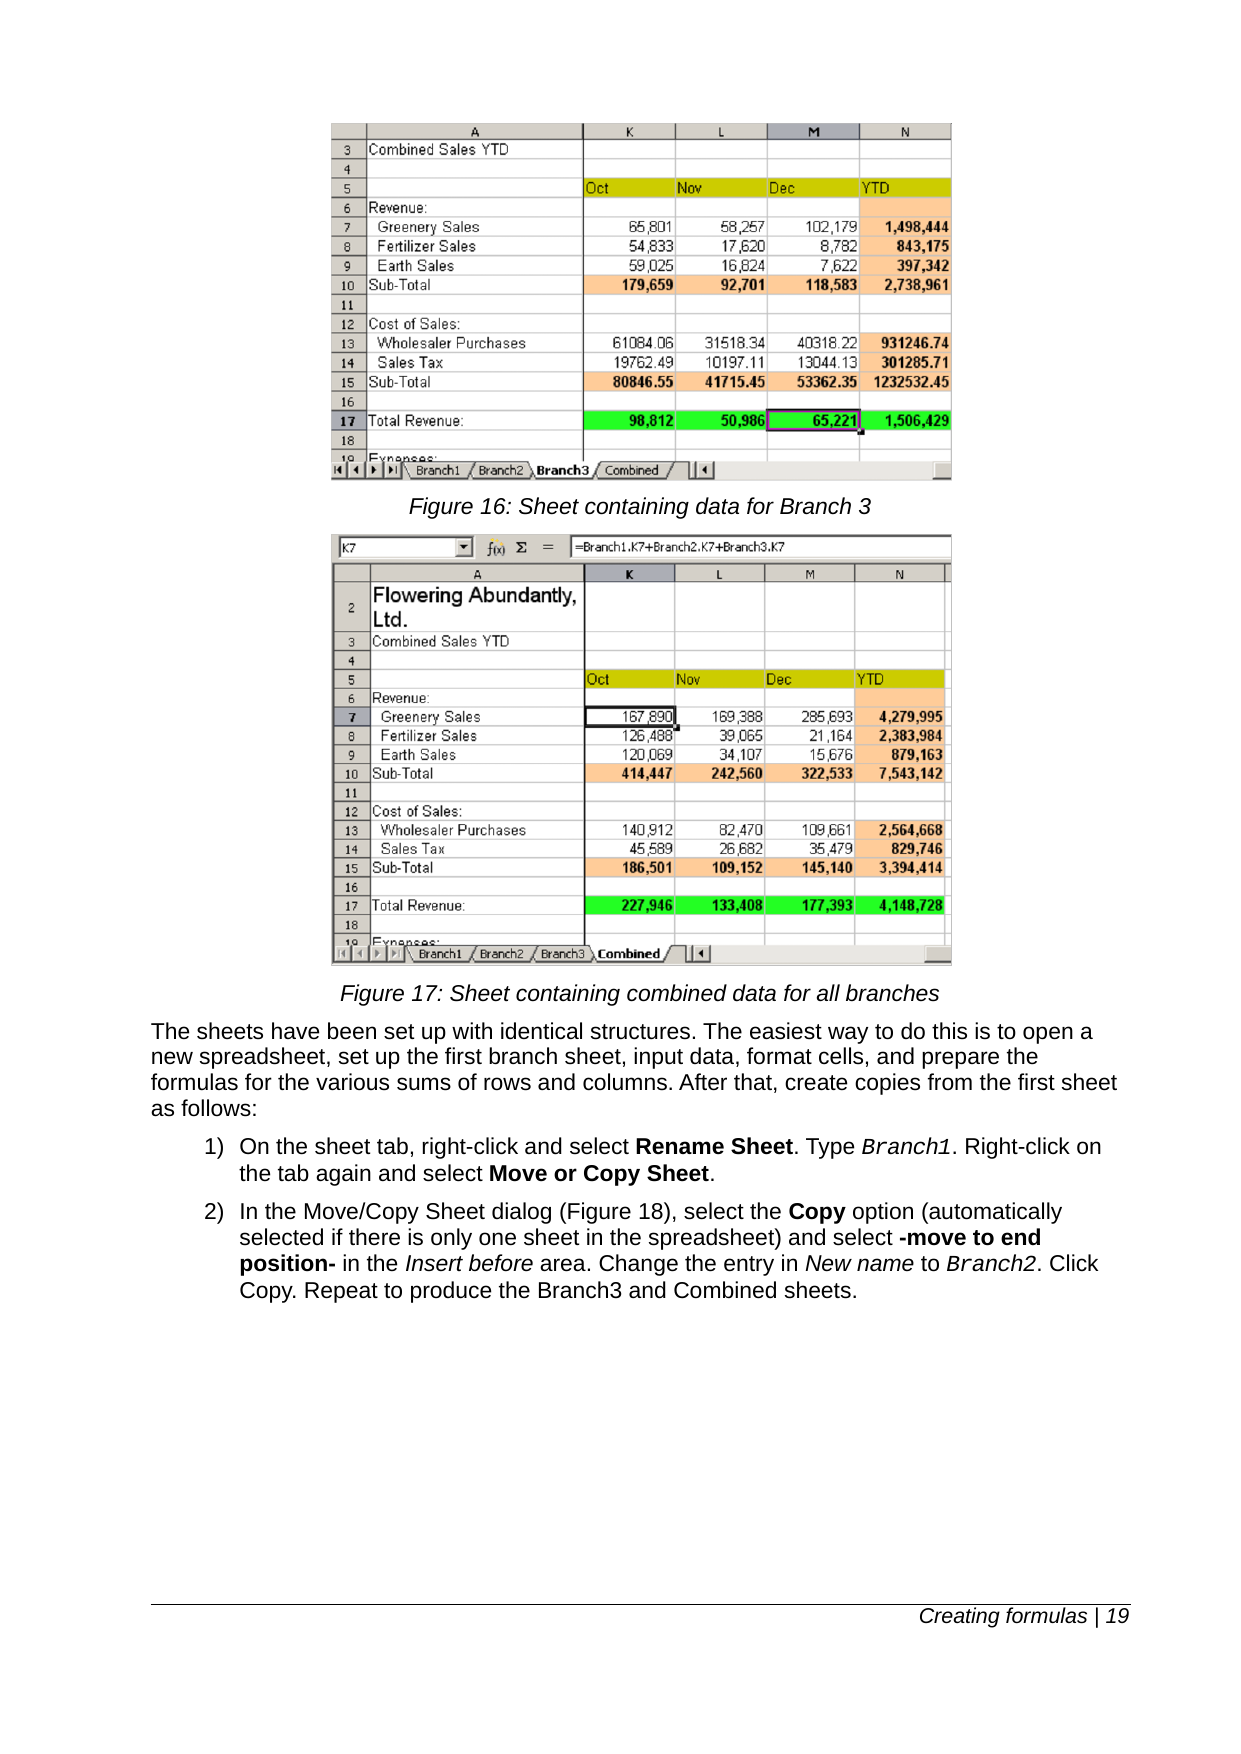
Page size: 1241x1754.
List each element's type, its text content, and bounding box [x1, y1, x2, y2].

text Figure 17: Sheet containing combined data for all branches [328, 980, 954, 1006]
list On the sheet tab, right-click and select Rename Sheet. Type Branch1. Right-click on the tab again and select Move or Copy Sheet. [224, 1133, 1131, 1187]
picture [328, 531, 954, 968]
list In the Move/Copy Sheet dialog (Figure 18), select the Copy option (automatically selected if there is only one sheet in the spreadsheet) and select -move to end position- in the Insert before area. Change the entry in New name to Branch2. Click Copy. Repeat to produce the Branch3 and Combined sheets. [224, 1199, 1131, 1303]
picture [328, 121, 954, 481]
text Figure 16: Sheet containing data for Branch 3 [328, 493, 954, 519]
list The sheets have been set up with identical structures. The easiest way to do this is to open a new spreadsheet, set up the first branch sheet, input data, format cells, and prepare the formulas for the various sums of rows and columns. After that, create copies from the first sheet as follows: [151, 1018, 1131, 1121]
